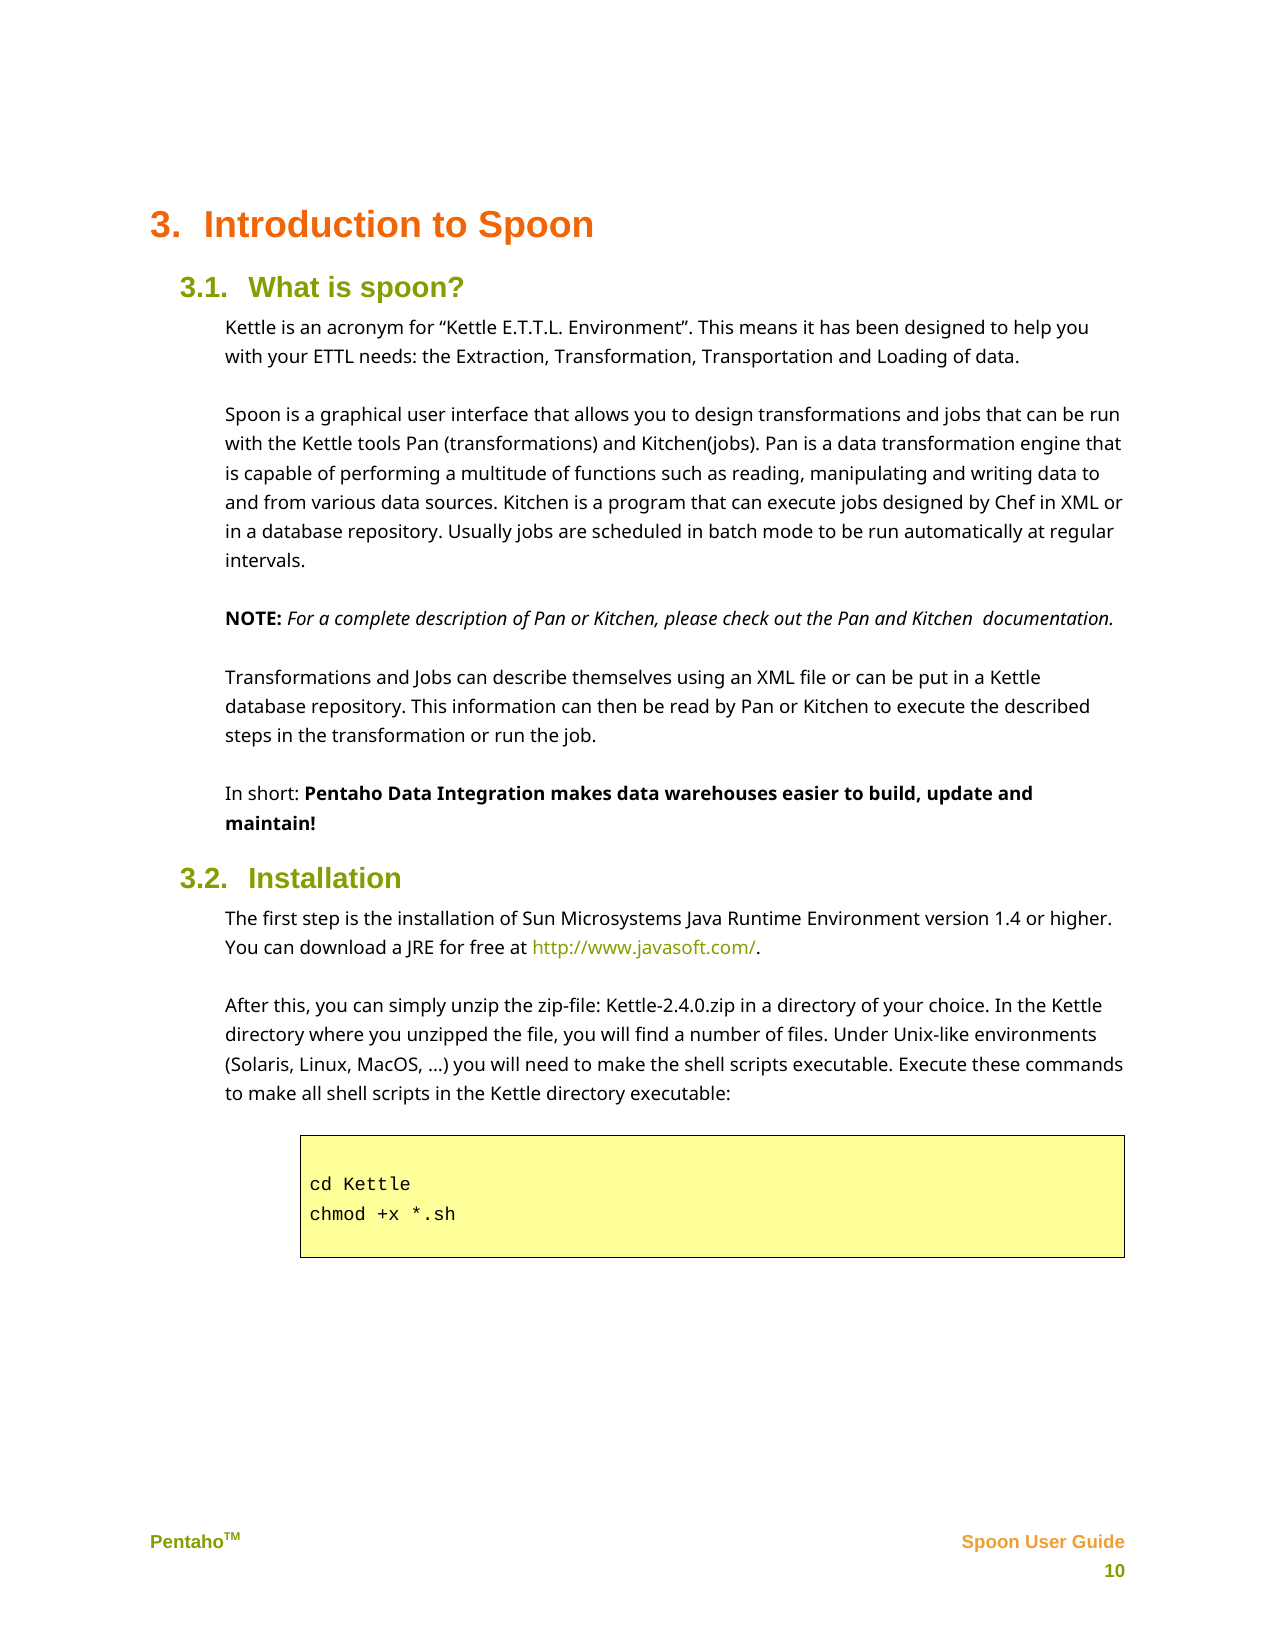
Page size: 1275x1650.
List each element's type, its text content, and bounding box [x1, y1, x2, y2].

text In short: Pentaho Data Integration makes data warehouses easier to build, update and maintain! [225, 777, 1125, 836]
subtitle What is spoon? [179, 270, 1125, 304]
text chmod +x *.sh [301, 1193, 1124, 1223]
text Kettle is an acronym for “Kettle E.T.T.L. Environment”. This means it has been designed to help you with your ETTL needs: the Extraction, Transformation, Transportation and Loading of data. [225, 311, 1125, 369]
subtitle Introduction to Spoon [150, 210, 1125, 245]
text After this, you can simply unzip the zip-file: Kettle-2.4.0.zip in a directory of your choice. In the Kettle directory where you unzipped the file, you will find a number of files. Under Unix-like environments (Solaris, Linux, MacOS, …) you will need to make the shell scripts executable. Execute these commands to make all shell scripts in the Kettle directory executable: [225, 989, 1125, 1106]
text Transformations and Jobs can describe themselves using an XML file or can be put in a Kettle database repository. This information can then be read by Pan or Kitchen to execute the described steps in the transformation or run the job. [225, 661, 1125, 748]
text NOTE: For a complete description of Pan or Kitchen, please check out the Pan and Kitchen documentation. [225, 602, 1125, 632]
text cd Kettle [301, 1164, 1124, 1193]
text Spoon is a graphical user interface that allows you to design transformations and jobs that can be run with the Kettle tools Pan (transformations) and Kitchen(jobs). Pan is a data transformation engine that is capable of performing a multitude of functions such as reading, manipulating and writing data to and from various data sources. Kitchen is a program that can execute jobs designed by Chef in XML or in a database repository. Usually jobs are scheduled in batch mode to be run automatically at regular intervals. [225, 398, 1125, 573]
subtitle Installation [179, 861, 1125, 896]
text The first step is the installation of Sun Microsystems Java Runtime Environment version 1.4 or higher. You can download a JRE for free at http://www.javasoft.com/. [225, 902, 1125, 960]
